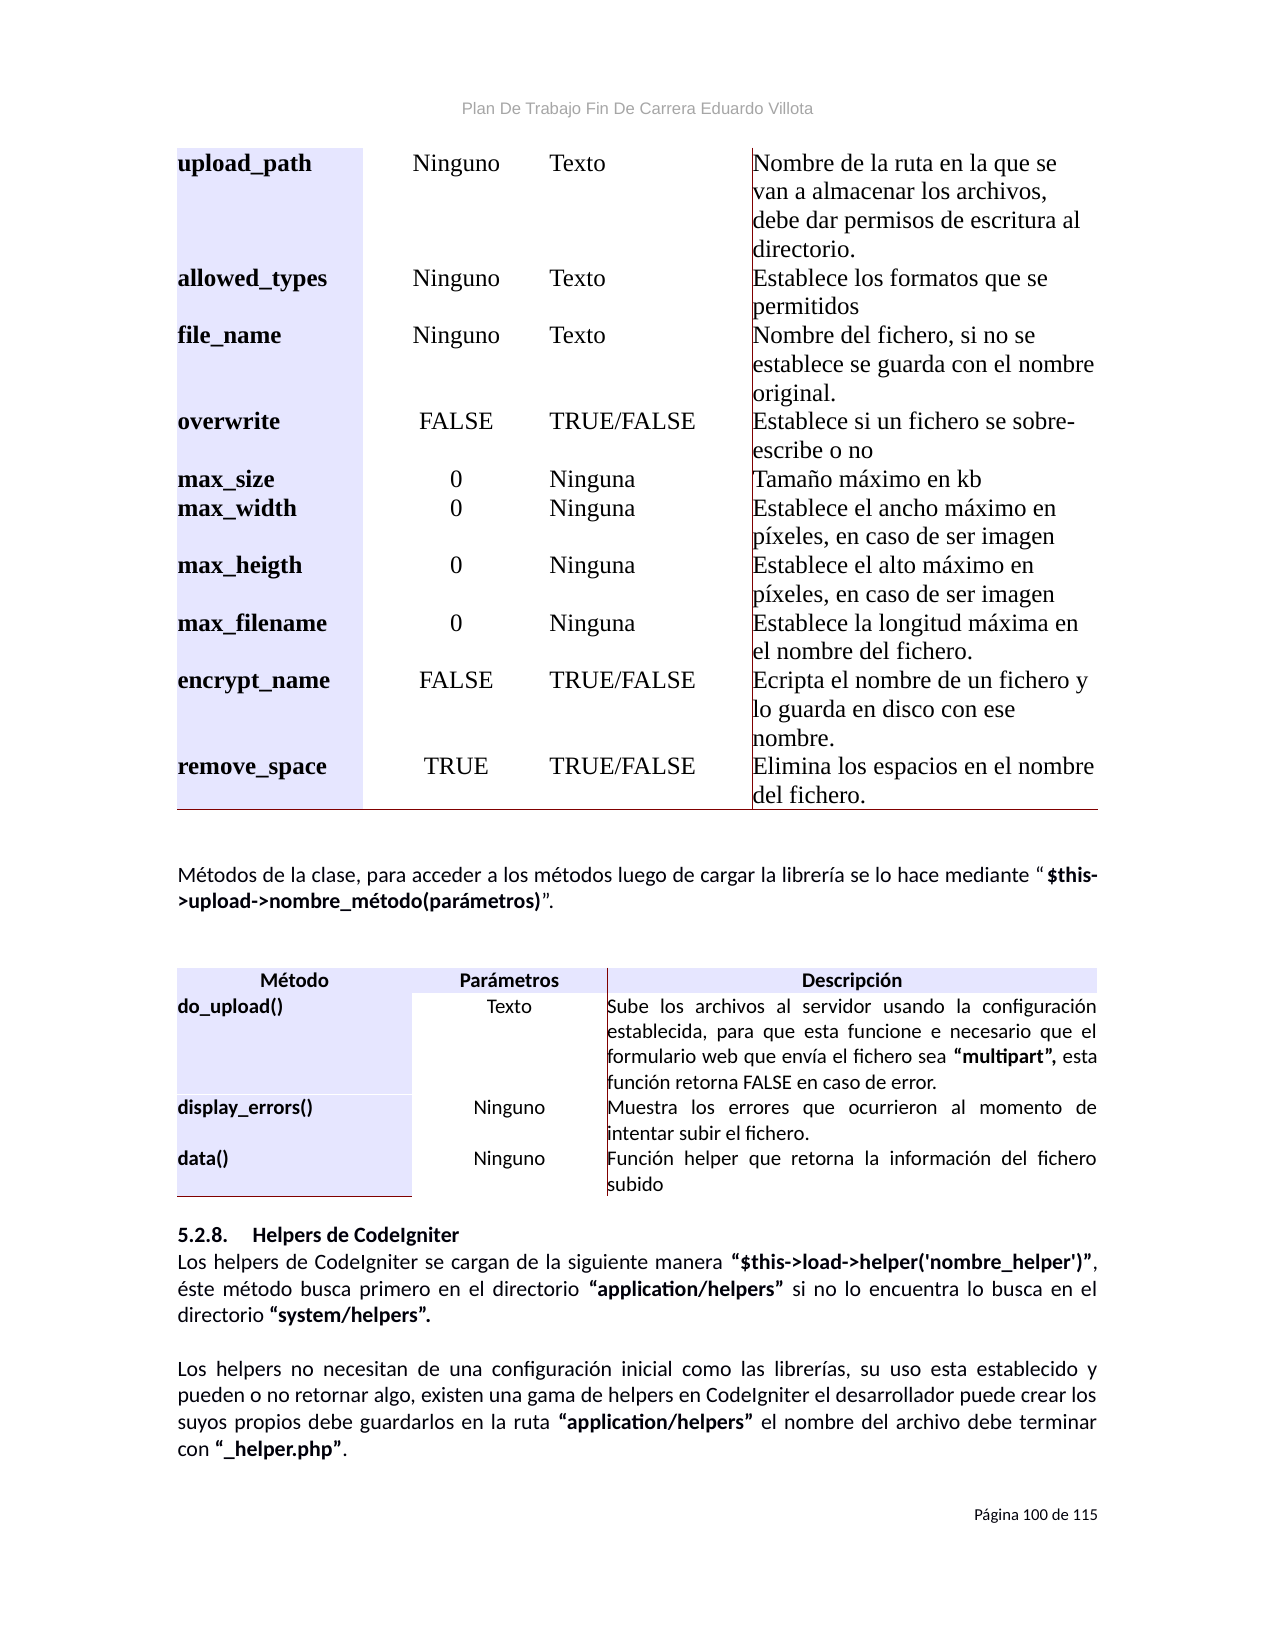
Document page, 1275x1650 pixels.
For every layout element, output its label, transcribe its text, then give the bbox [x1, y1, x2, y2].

table_cell Ninguno [363, 148, 549, 263]
table_cell TRUE [363, 751, 549, 809]
table_cell Ninguno [412, 1145, 607, 1196]
table_cell do_upload() [177, 993, 412, 1094]
table_cell max_size [177, 464, 363, 493]
table_cell Elimina los espacios en el nombre del fichero. [753, 751, 1097, 809]
table_cell Texto [549, 320, 752, 406]
table_cell Sube los archivos al servidor usando la configuración establecida, para que esta funcione e necesario que el formulario web que envía el fichero sea “multipart”, esta función retorna FALSE en caso de error. [608, 993, 1097, 1094]
table_cell max_filename [177, 608, 363, 665]
table_cell 0 [363, 608, 549, 665]
table_cell FALSE [363, 665, 549, 751]
table_cell allowed_types [177, 263, 363, 320]
table_cell Ninguno [412, 1095, 607, 1145]
table_cell max_heigth [177, 550, 363, 608]
table_cell Ninguno [363, 320, 549, 406]
table_cell file_name [177, 320, 363, 406]
table_header Descripción [608, 968, 1097, 993]
table_cell Texto [549, 263, 752, 320]
table_cell Ninguna [549, 464, 752, 493]
table_cell encrypt_name [177, 665, 363, 751]
table_cell Tamaño máximo en kb [753, 464, 1097, 493]
table_cell 0 [363, 464, 549, 493]
table_cell Función helper que retorna la información del fichero subido [608, 1145, 1097, 1196]
table_cell Ninguna [549, 608, 752, 665]
table_cell Establece el ancho máximo en píxeles, en caso de ser imagen [753, 493, 1097, 550]
table_cell Texto [549, 148, 752, 263]
table_cell overwrite [177, 406, 363, 464]
table_cell Ninguna [549, 493, 752, 550]
table_cell FALSE [363, 406, 549, 464]
table_cell Ecripta el nombre de un fichero y lo guarda en disco con ese nombre. [753, 665, 1097, 751]
table_cell Nombre de la ruta en la que se van a almacenar los archivos, debe dar permisos de escritura al directorio. [753, 148, 1097, 263]
table_cell data() [177, 1145, 412, 1196]
table_cell 0 [363, 550, 549, 608]
table_cell Ninguna [549, 550, 752, 608]
table_cell Establece los formatos que se permitidos [753, 263, 1097, 320]
table_cell 0 [363, 493, 549, 550]
table_cell TRUE/FALSE [549, 406, 752, 464]
table_cell display_errors() [177, 1095, 412, 1145]
table_cell TRUE/FALSE [549, 751, 752, 809]
text Métodos de la clase, para acceder a los métodos luego de cargar la librería se lo hace mediante “$this->upload->nombre_método(parámetros)”. [177, 861, 1098, 914]
table_cell max_width [177, 493, 363, 550]
table_cell Muestra los errores que ocurrieron al momento de intentar subir el fichero. [608, 1095, 1097, 1145]
table_cell Ninguno [363, 263, 549, 320]
text Los helpers de CodeIgniter se cargan de la siguiente manera “$this->load->helper('nombre_helper')”, éste método busca primero en el directorio “application/helpers” si no lo encuentra lo busca en el directorio “system/helpers”. [177, 1248, 1098, 1328]
text 5.2.8. Helpers de CodeIgniter [177, 1222, 1098, 1248]
table_cell remove_space [177, 751, 363, 809]
text Los helpers no necesitan de una configuración inicial como las librerías, su uso esta establecido y pueden o no retornar algo, existen una gama de helpers en CodeIgniter el desarrollador puede crear los suyos propios debe guardarlos en la ruta “application/helpers” el nombre del archivo debe terminar con “_helper.php”. [177, 1355, 1098, 1462]
table_cell Nombre del fichero, si no se establece se guarda con el nombre original. [753, 320, 1097, 406]
table_cell Texto [412, 993, 607, 1094]
table_cell Establece la longitud máxima en el nombre del fichero. [753, 608, 1097, 665]
table_header Parámetros [412, 968, 607, 993]
table_cell Establece si un fichero se sobre-escribe o no [753, 406, 1097, 464]
table_cell upload_path [177, 148, 363, 263]
table_cell Establece el alto máximo en píxeles, en caso de ser imagen [753, 550, 1097, 608]
table_cell TRUE/FALSE [549, 665, 752, 751]
table_header Método [177, 968, 412, 993]
